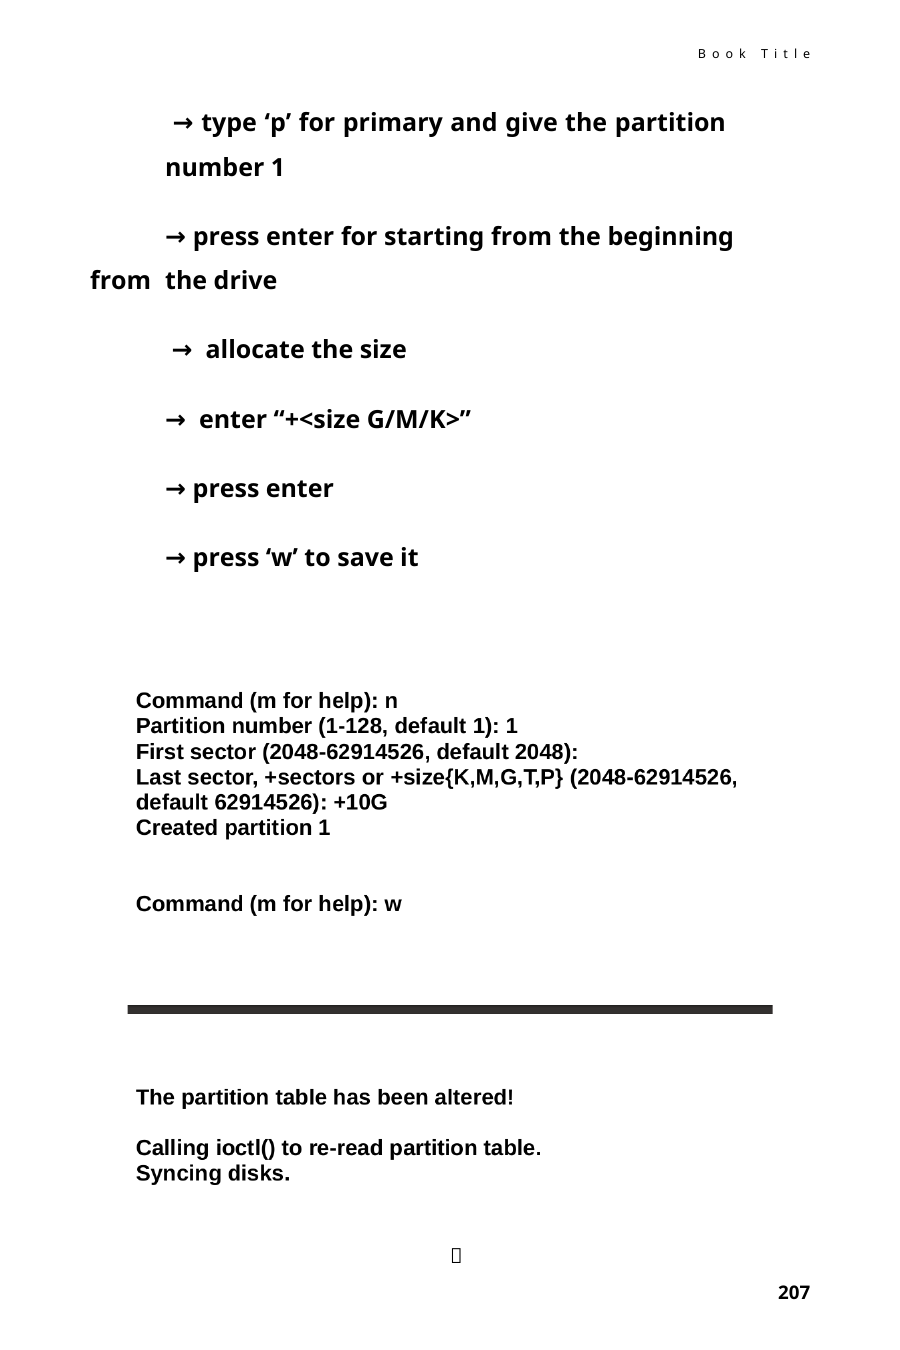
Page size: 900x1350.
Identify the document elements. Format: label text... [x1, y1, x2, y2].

text → type ‘p’ for primary and give the partition number 1 [90, 105, 735, 183]
text → press enter for starting from the beginning from the drive [90, 218, 735, 297]
text → press enter [90, 471, 735, 505]
text → enter “+<size G/M/K>” [90, 401, 735, 435]
picture [127, 685, 773, 1192]
text → press ‘w’ to save it [90, 540, 735, 574]
text → allocate the size [90, 332, 735, 366]
